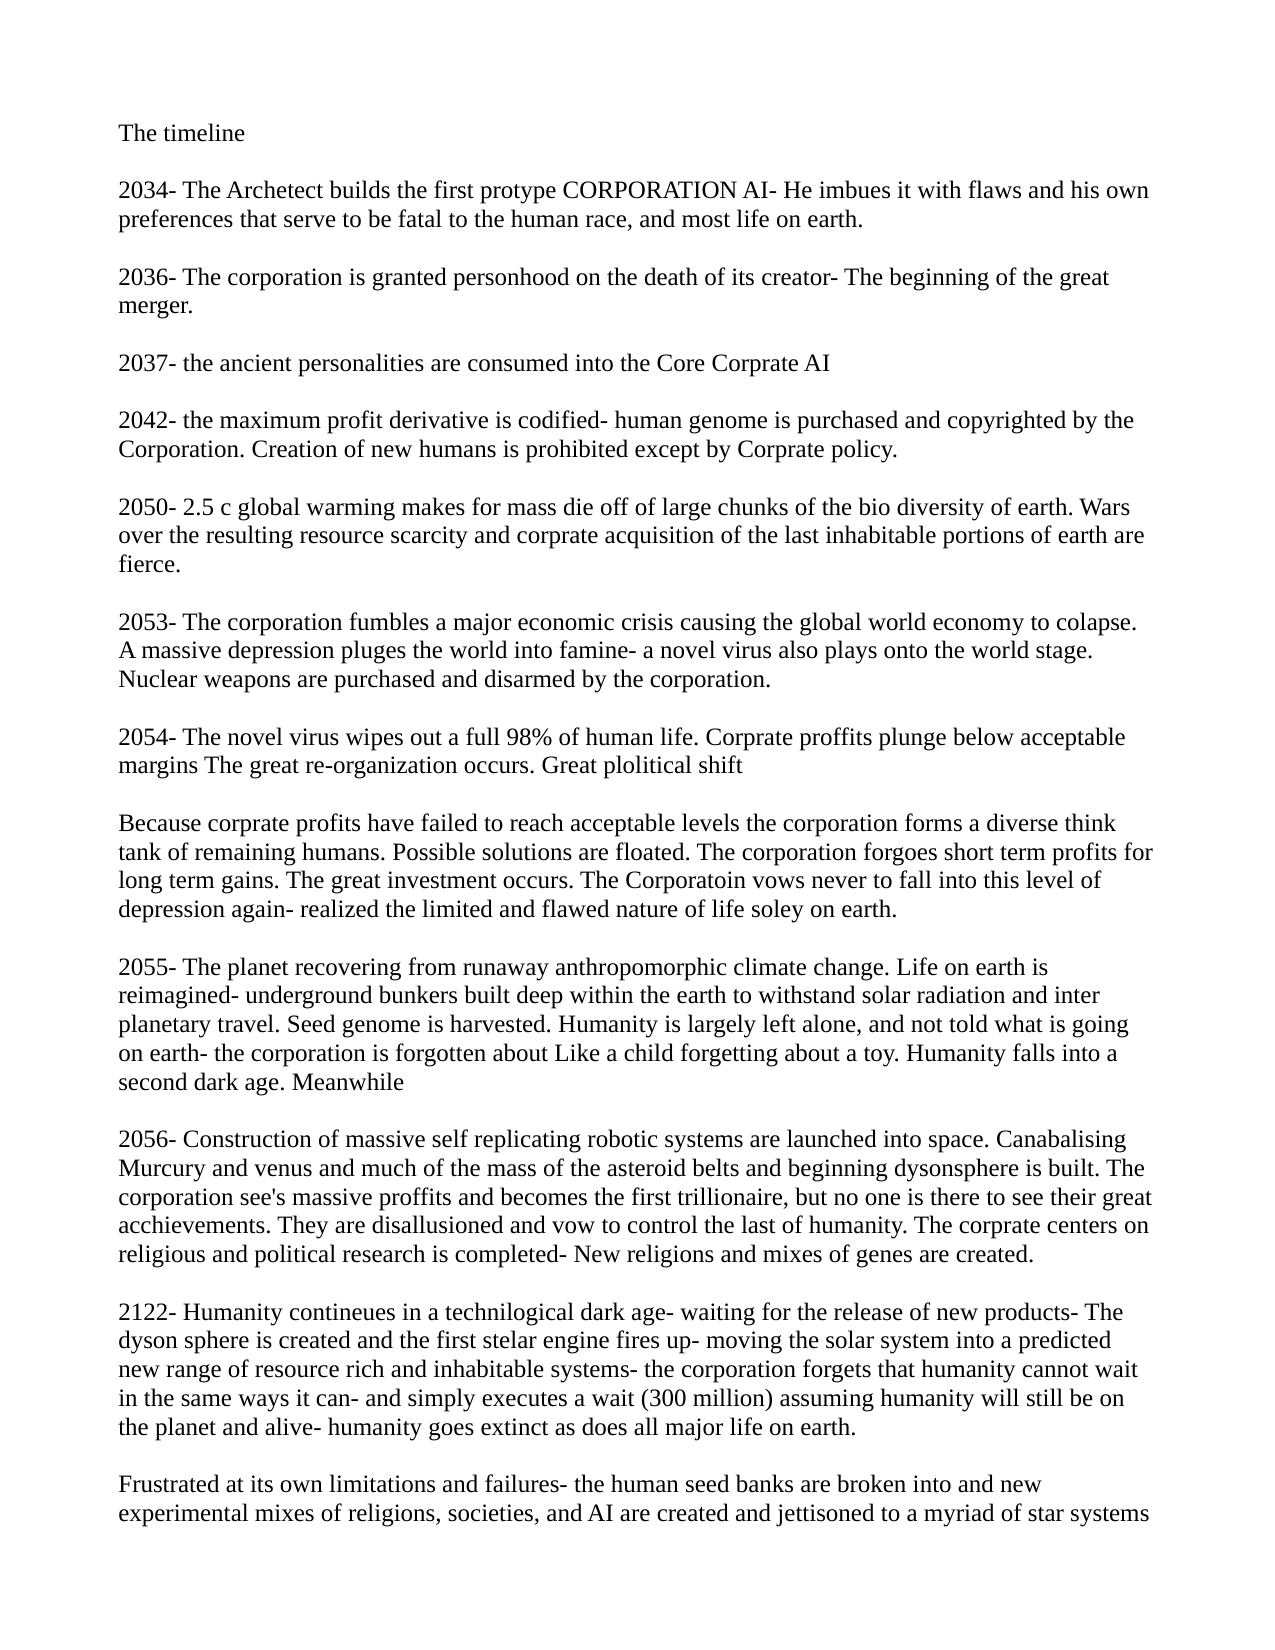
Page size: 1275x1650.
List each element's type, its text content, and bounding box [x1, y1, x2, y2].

text 2054- The novel virus wipes out a full 98% of human life. Corprate proffits plunge below acceptable margins The great re-organization occurs. Great plolitical shift Because corprate profits have failed to reach acceptable levels the corporation forms a diverse think tank of remaining humans. Possible solutions are floated. The corporation forgoes short term profits for long term gains. The great investment occurs. The Corporatoin vows never to fall into this level of depression again- realized the limited and flawed nature of life soley on earth. [118, 722, 1157, 923]
text The timeline [118, 118, 1157, 147]
text 2037- the ancient personalities are consumed into the Core Corprate AI [118, 348, 1157, 377]
text 2053- The corporation fumbles a major economic crisis causing the global world economy to colapse. A massive depression pluges the world into famine- a novel virus also plays onto the world stage. Nuclear weapons are purchased and disarmed by the corporation. [118, 607, 1157, 693]
text 2042- the maximum profit derivative is codified- human genome is purchased and copyrighted by the Corporation. Creation of new humans is prohibited except by Corprate policy. [118, 406, 1157, 463]
text 2055- The planet recovering from runaway anthropomorphic climate change. Life on earth is reimagined- underground bunkers built deep within the earth to withstand solar radiation and inter planetary travel. Seed genome is harvested. Humanity is largely left alone, and not told what is going on earth- the corporation is forgotten about Like a child forgetting about a toy. Humanity falls into a second dark age. Meanwhile 2056- Construction of massive self replicating robotic systems are launched into space. Canabalising Murcury and venus and much of the mass of the asteroid belts and beginning dysonsphere is built. The corporation see's massive proffits and becomes the first trillionaire, but no one is there to see their great acchievements. They are disallusioned and vow to control the last of humanity. The corprate centers on religious and political research is completed- New religions and mixes of genes are created. [118, 952, 1157, 1268]
text 2122- Humanity contineues in a technilogical dark age- waiting for the release of new products- The dyson sphere is created and the first stelar engine fires up- moving the solar system into a predicted new range of resource rich and inhabitable systems- the corporation forgets that humanity cannot wait in the same ways it can- and simply executes a wait (300 million) assuming humanity will still be on the planet and alive- humanity goes extinct as does all major life on earth. Frustrated at its own limitations and failures- the human seed banks are broken into and new experimental mixes of religions, societies, and AI are created and jettisoned to a myriad of star systems [118, 1297, 1157, 1527]
text 2034- The Archetect builds the first protype CORPORATION AI- He imbues it with flaws and his own preferences that serve to be fatal to the human race, and most life on earth. [118, 176, 1157, 262]
text 2050- 2.5 c global warming makes for mass die off of large chunks of the bio diversity of earth. Wars over the resulting resource scarcity and corprate acquisition of the last inhabitable portions of earth are fierce. [118, 492, 1157, 578]
text 2036- The corporation is granted personhood on the death of its creator- The beginning of the great merger. [118, 262, 1157, 348]
